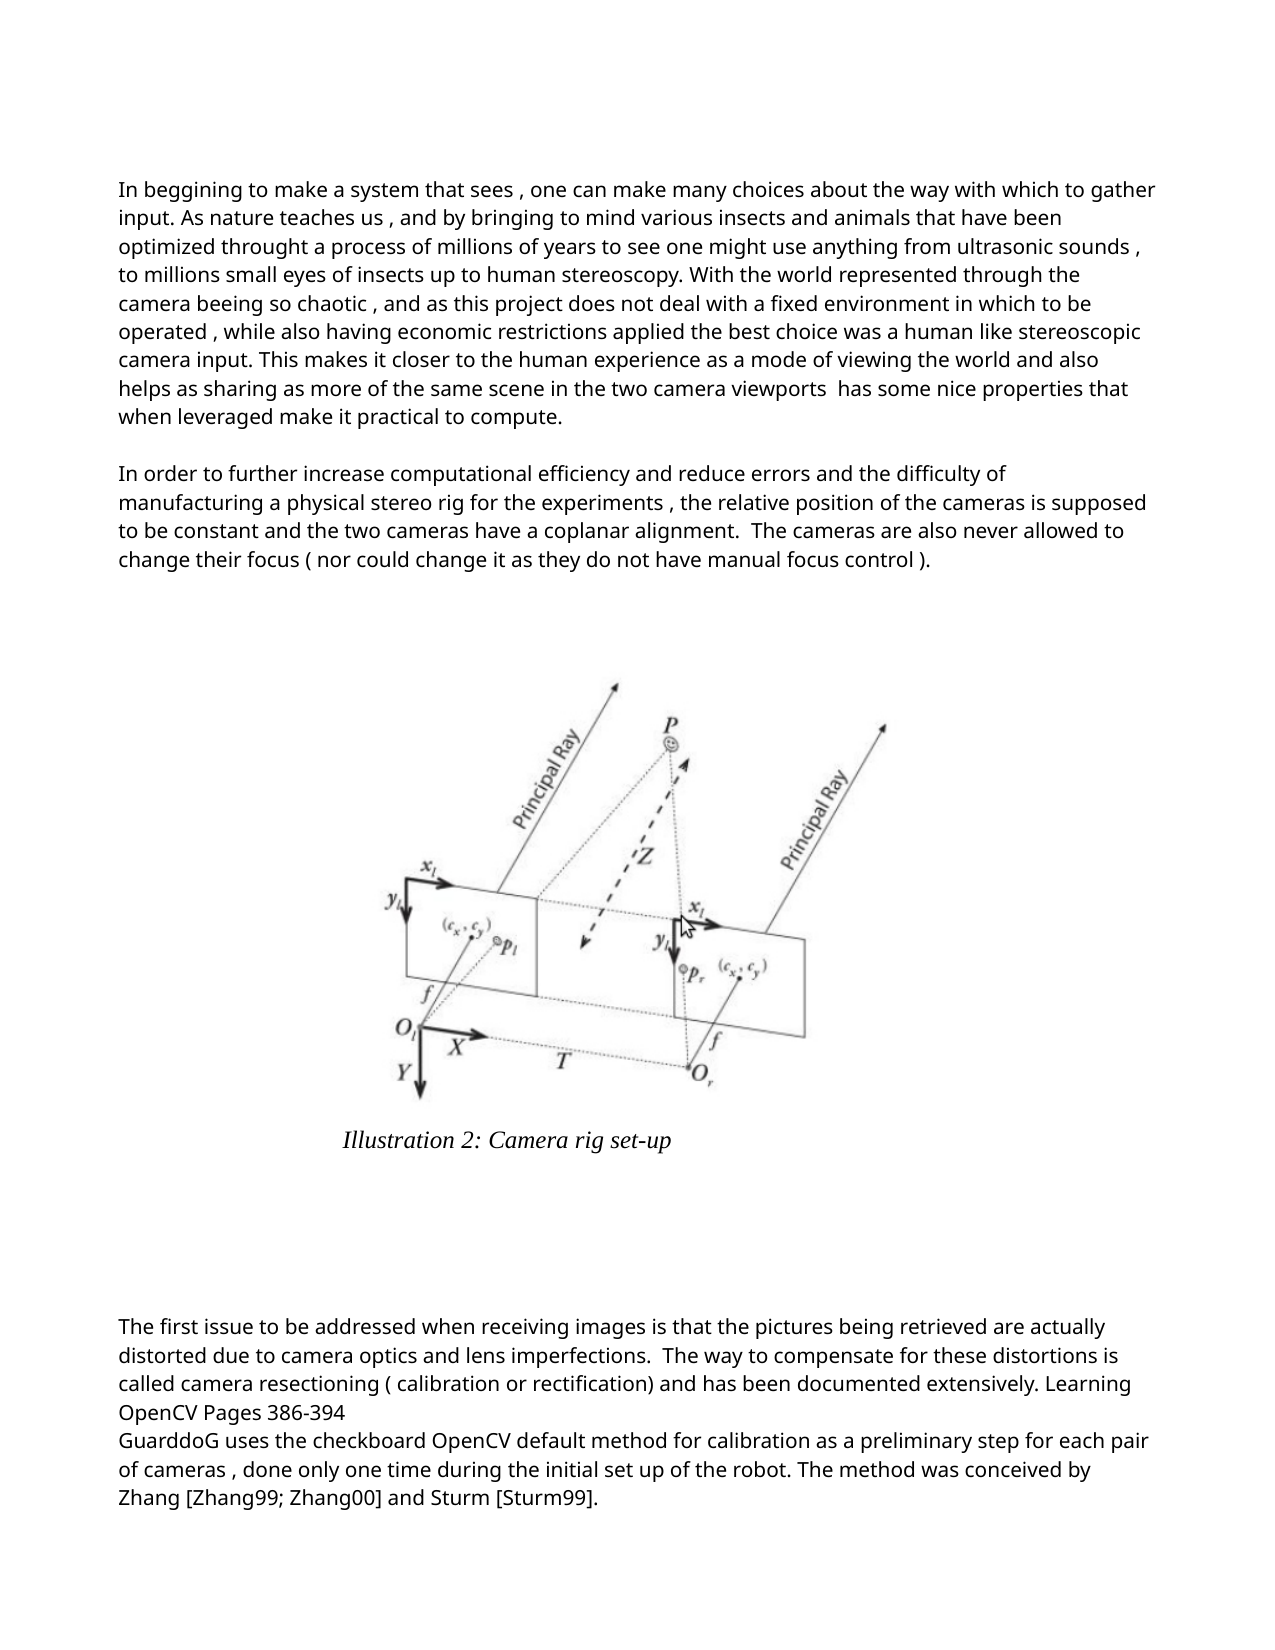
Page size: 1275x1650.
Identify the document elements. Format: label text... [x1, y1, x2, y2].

text The first issue to be addressed when receiving images is that the pictures being retrieved are actually distorted due to camera optics and lens imperfections. The way to compensate for these distortions is called camera resectioning ( calibration or rectification) and has been documented extensively. Learning OpenCV Pages 386-394 [118, 1312, 1157, 1426]
text Illustration 2: Camera rig set-up [342, 1126, 933, 1154]
text In order to further increase computational efficiency and reduce errors and the difficulty of manufacturing a physical stereo rig for the experiments , the relative position of the cameras is supposed to be constant and the two cameras have a coplanar alignment. The cameras are also never allowed to change their focus ( nor could change it as they do not have manual focus control ). [118, 459, 1157, 573]
text In beggining to make a system that sees , one can make many choices about the way with which to gather input. As nature teaches us , and by bringing to mind various insects and animals that have been optimized throught a process of millions of years to see one might use anything from ultrasonic sounds , to millions small eyes of insects up to human stereoscopy. With the world represented through the camera beeing so chaotic , and as this project does not deal with a fixed environment in which to be operated , while also having economic restrictions applied the best choice was a human like stereoscopic camera input. This makes it closer to the human experience as a mode of viewing the world and also helps as sharing as more of the same scene in the two camera viewports has some nice properties that when leveraged make it practical to compute. [118, 175, 1157, 431]
text GuarddoG uses the checkboard OpenCV default method for calibration as a preliminary step for each pair of cameras , done only one time during the initial set up of the robot. The method was conceived by Zhang [Zhang99; Zhang00] and Sturm [Sturm99]. [118, 1426, 1157, 1512]
picture [342, 642, 933, 1126]
